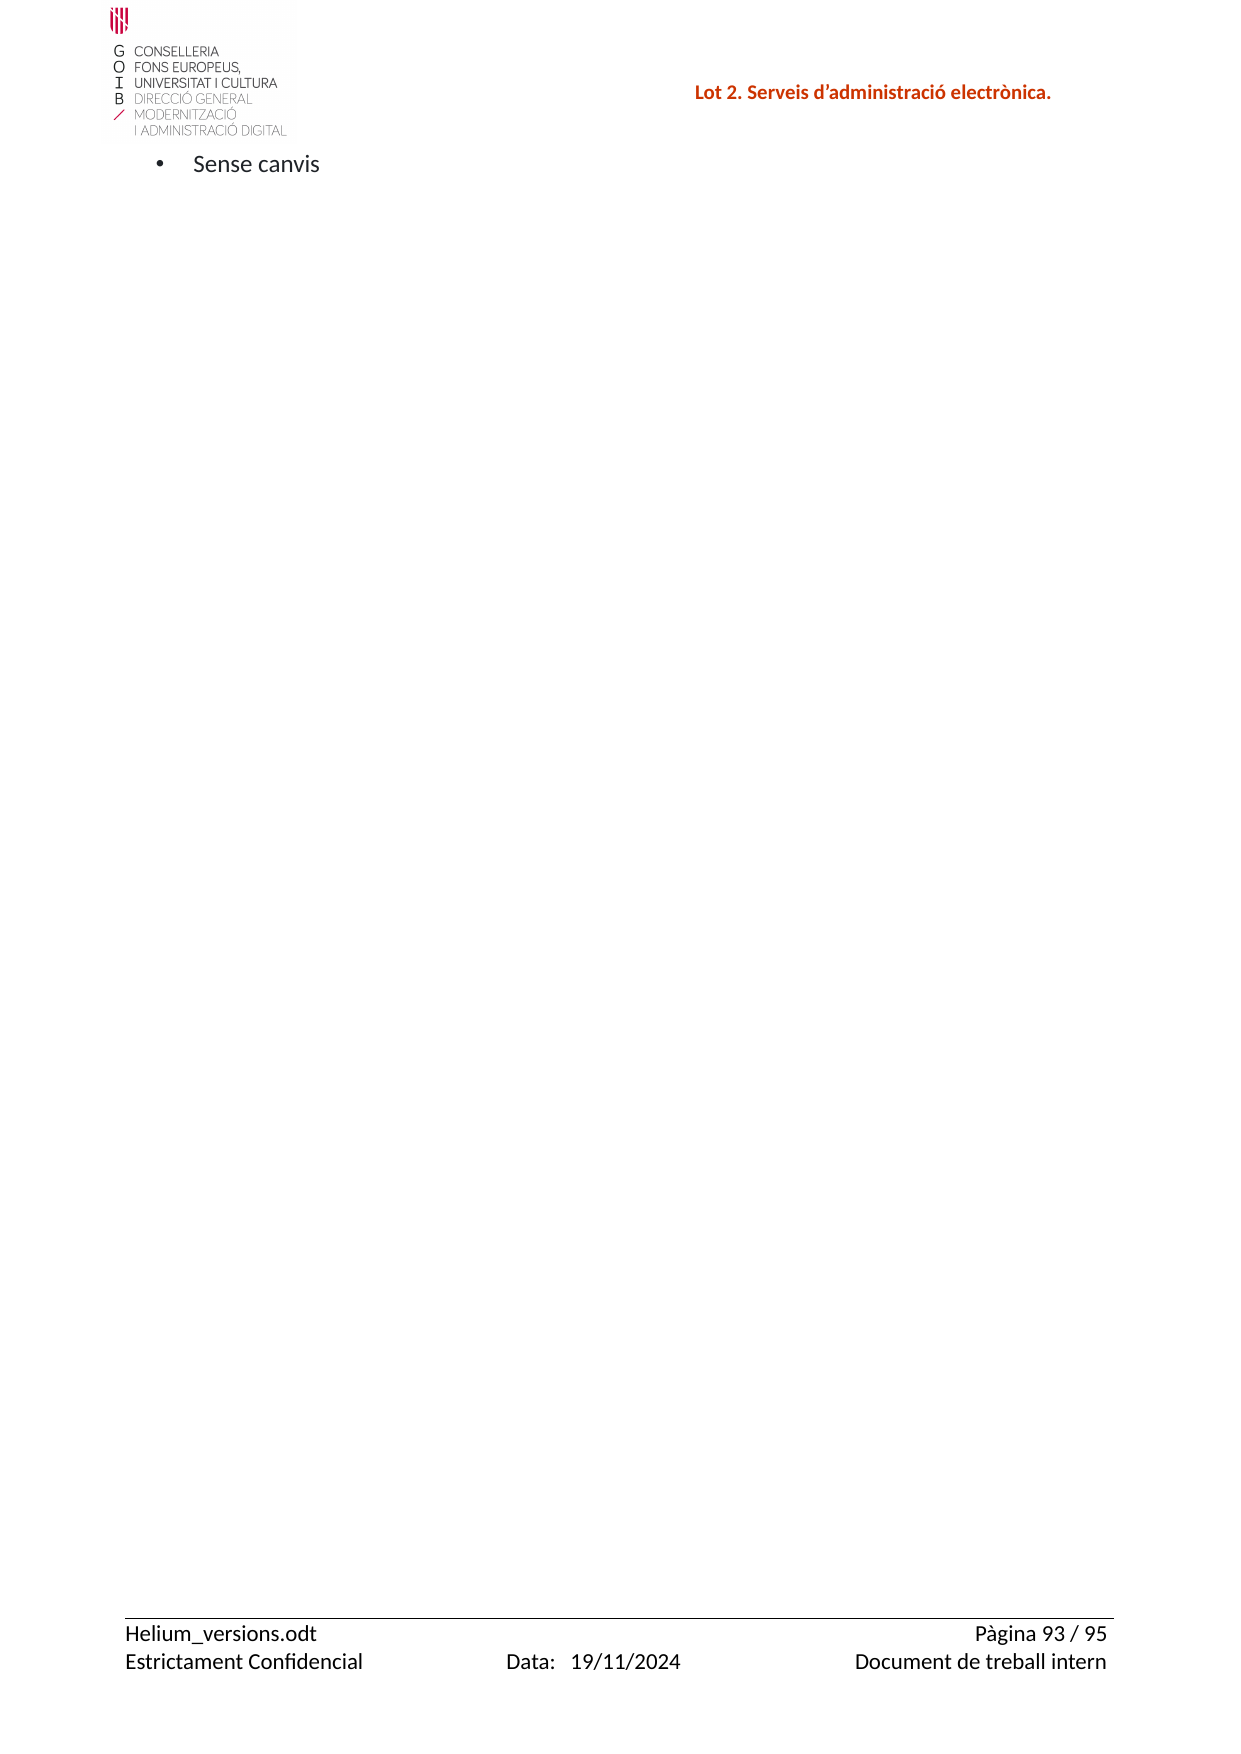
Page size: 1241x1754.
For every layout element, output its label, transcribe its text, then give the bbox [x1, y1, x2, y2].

list Sense canvis [156, 148, 1122, 178]
picture [100, 0, 297, 144]
